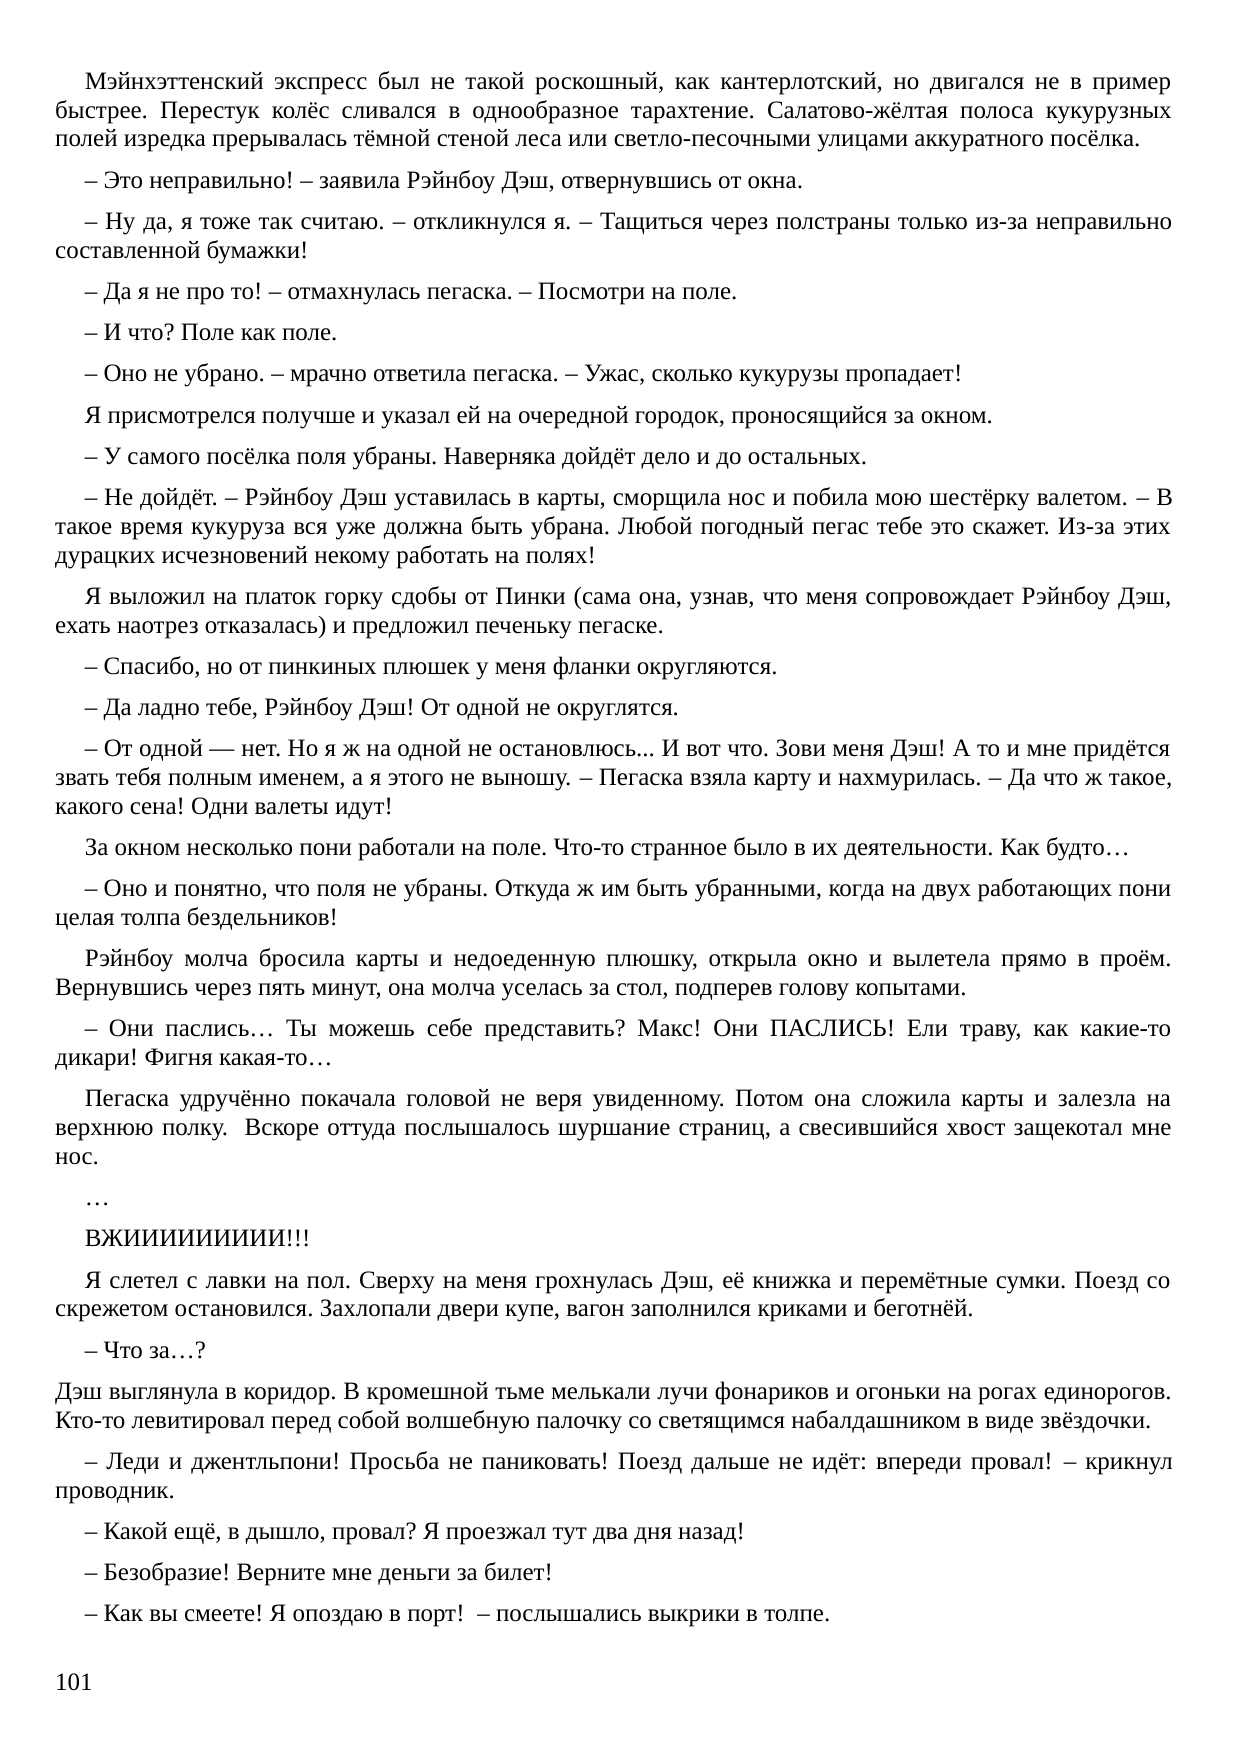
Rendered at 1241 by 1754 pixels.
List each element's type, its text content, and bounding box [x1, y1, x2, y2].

text – Спасибо, но от пинкиных плюшек у меня фланки округляются. [55, 651, 1173, 680]
text За окном несколько пони работали на поле. Что-то странное было в их деятельности. Как будто… [55, 832, 1173, 861]
text Пегаска удручённо покачала головой не веря увиденному. Потом она сложила карты и залезла на верхнюю полку. Вскоре оттуда послышалось шуршание страниц, а свесившийся хвост защекотал мне нос. [55, 1083, 1173, 1170]
text – Да я не про то! – отмахнулась пегаска. – Посмотри на поле. [55, 276, 1173, 305]
text – Они паслись… Ты можешь себе представить? Макс! Они ПАСЛИСЬ! Ели траву, как какие-то дикари! Фигня какая-то… [55, 1013, 1173, 1071]
text … [55, 1182, 1173, 1211]
text – Как вы смеете! Я опоздаю в порт! – послышались выкрики в толпе. [55, 1598, 1173, 1627]
text – Какой ещё, в дышло, провал? Я проезжал тут два дня назад! [55, 1516, 1173, 1545]
text Дэш выглянула в коридор. В кромешной тьме мелькали лучи фонариков и огоньки на рогах единорогов. Кто-то левитировал перед собой волшебную палочку со светящимся набалдашником в виде звёздочки. [55, 1376, 1173, 1433]
text – Что за…? [55, 1335, 1173, 1363]
text – Безобразие! Верните мне деньги за билет! [55, 1557, 1173, 1586]
text – Леди и джентльпони! Просьба не паниковать! Поезд дальше не идёт: впереди провал! – крикнул проводник. [55, 1446, 1173, 1503]
text Рэйнбоу молча бросила карты и недоеденную плюшку, открыла окно и вылетела прямо в проём. Вернувшись через пять минут, она молча уселась за стол, подперев голову копытами. [55, 943, 1173, 1001]
text – Оно и понятно, что поля не убраны. Откуда ж им быть убранными, когда на двух работающих пони целая толпа бездельников! [55, 873, 1173, 931]
text – Оно не убрано. – мрачно ответила пегаска. – Ужас, сколько кукурузы пропадает! [55, 358, 1173, 387]
text – У самого посёлка поля убраны. Наверняка дойдёт дело и до остальных. [55, 441, 1173, 470]
text – Да ладно тебе, Рэйнбоу Дэш! От одной не округлятся. [55, 692, 1173, 721]
text ВЖИИИИИИИИИ!!! [55, 1223, 1173, 1252]
text Я присмотрелся получше и указал ей на очередной городок, проносящийся за окном. [55, 400, 1173, 428]
text Мэйнхэттенский экспресс был не такой роскошный, как кантерлотский, но двигался не в пример быстрее. Перестук колёс сливался в однообразное тарахтение. Салатово-жёлтая полоса кукурузных полей изредка прерывалась тёмной стеной леса или светло-песочными улицами аккуратного посёлка. [55, 66, 1173, 152]
text – Это неправильно! – заявила Рэйнбоу Дэш, отвернувшись от окна. [55, 165, 1173, 193]
text – Не дойдёт. – Рэйнбоу Дэш уставилась в карты, сморщила нос и побила мою шестёрку валетом. – В такое время кукуруза вся уже должна быть убрана. Любой погодный пегас тебе это скажет. Из-за этих дурацких исчезновений некому работать на полях! [55, 482, 1173, 568]
text Я выложил на платок горку сдобы от Пинки (сама она, узнав, что меня сопровождает Рэйнбоу Дэш, ехать наотрез отказалась) и предложил печеньку пегаске. [55, 581, 1173, 638]
text – Ну да, я тоже так считаю. – откликнулся я. – Тащиться через полстраны только из-за неправильно составленной бумажки! [55, 206, 1173, 263]
text – И что? Поле как поле. [55, 317, 1173, 346]
text – От одной — нет. Но я ж на одной не остановлюсь... И вот что. Зови меня Дэш! А то и мне придётся звать тебя полным именем, а я этого не выношу. – Пегаска взяла карту и нахмурилась. – Да что ж такое, какого сена! Одни валеты идут! [55, 733, 1173, 820]
text Я слетел с лавки на пол. Сверху на меня грохнулась Дэш, её книжка и перемётные сумки. Поезд со скрежетом остановился. Захлопали двери купе, вагон заполнился криками и беготнёй. [55, 1265, 1173, 1322]
